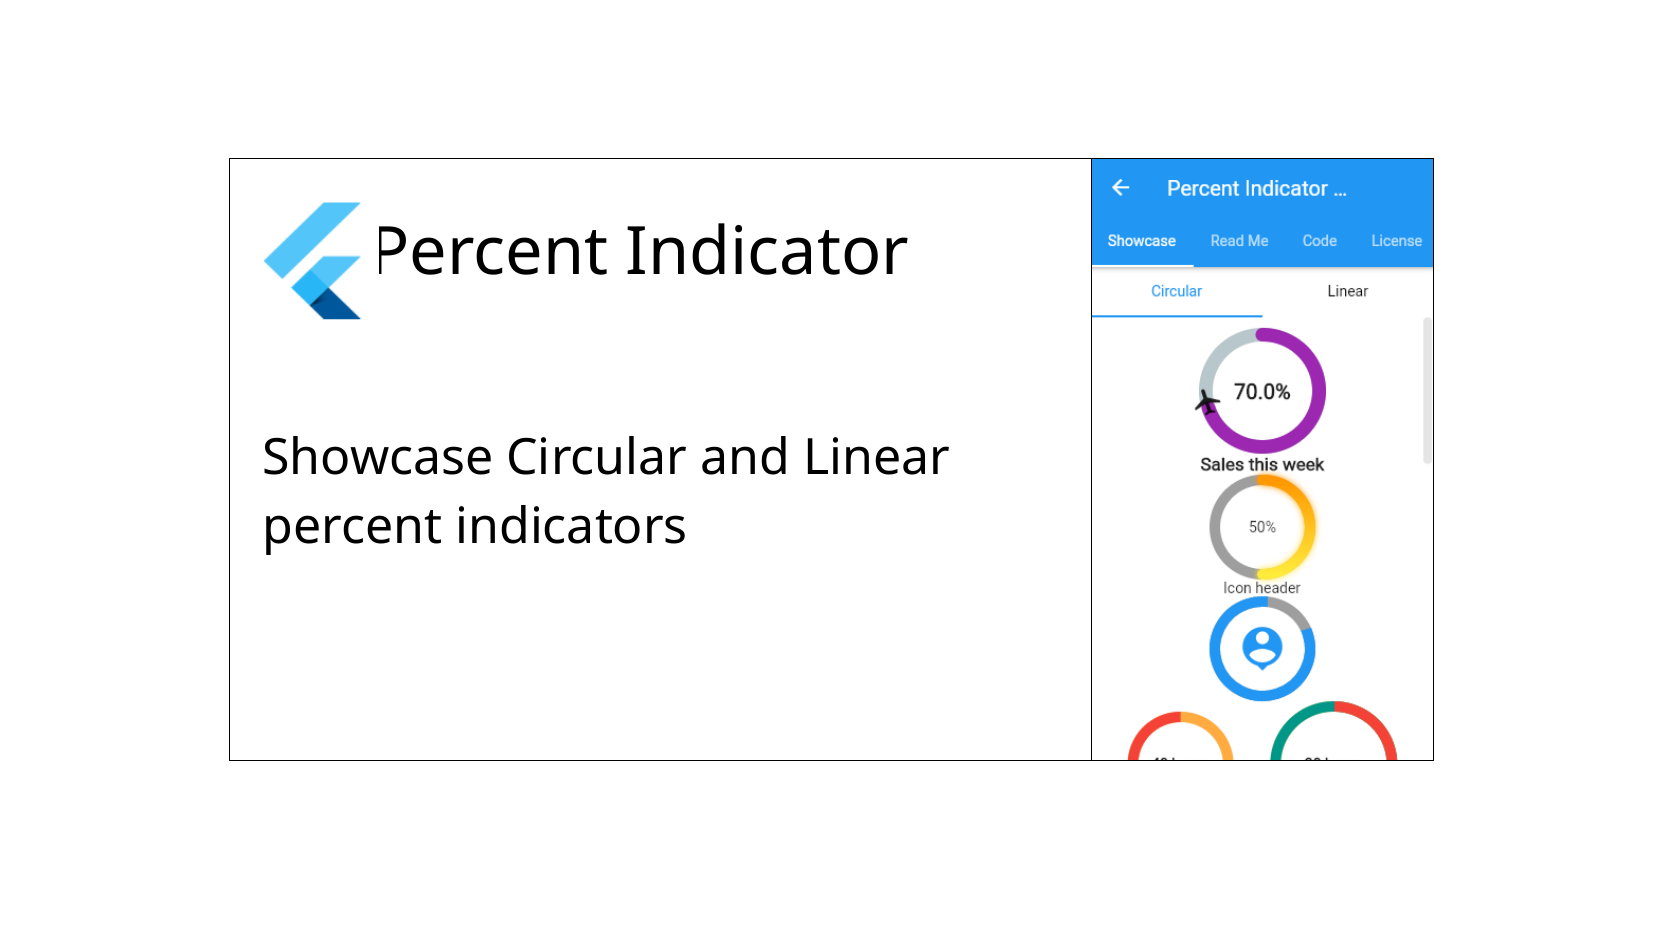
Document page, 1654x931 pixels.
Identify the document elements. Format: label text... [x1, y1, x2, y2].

picture [247, 191, 379, 331]
picture [1091, 158, 1434, 761]
list Percent Indicator Showcase Circular and Linear percent indicators [262, 203, 1051, 713]
